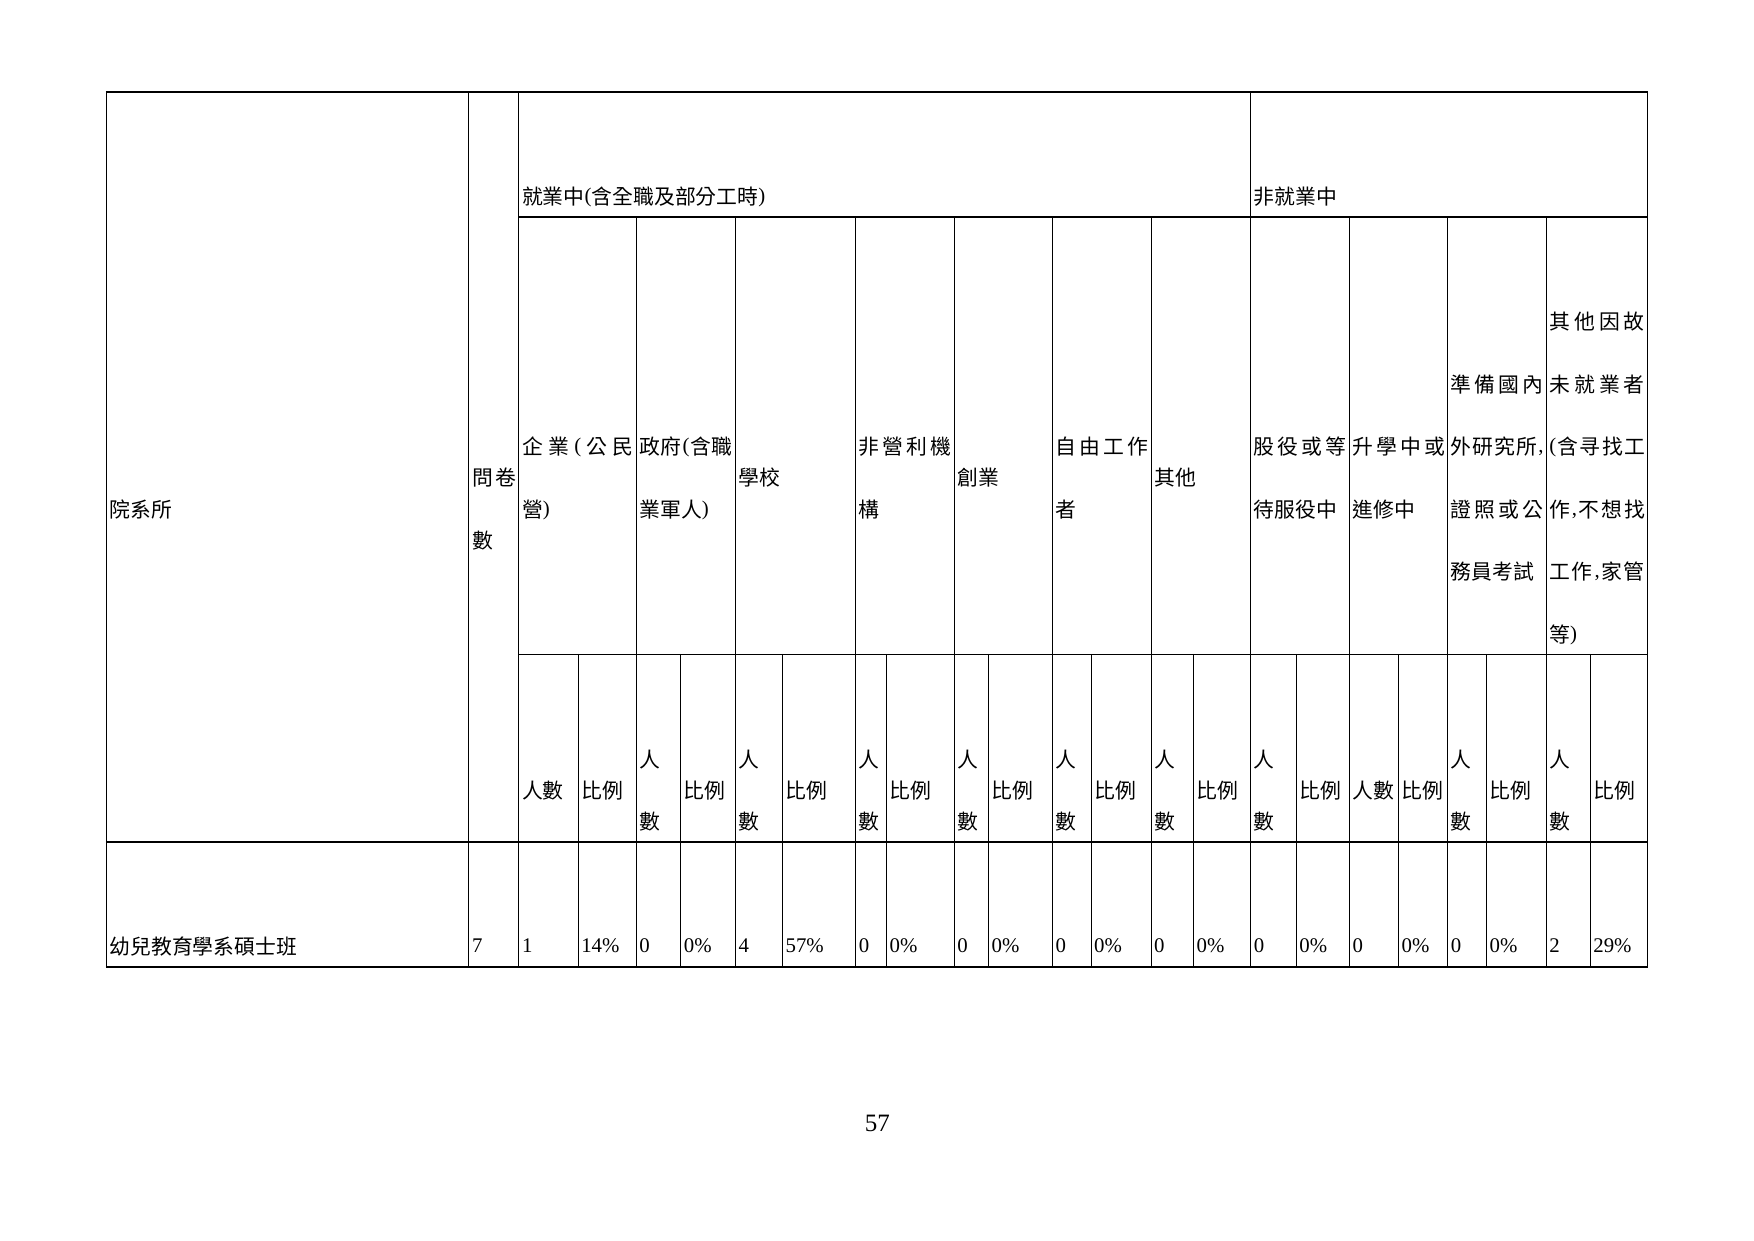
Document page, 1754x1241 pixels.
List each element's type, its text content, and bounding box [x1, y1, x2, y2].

table_cell 比例 [783, 655, 855, 841]
table_cell 比例 [1194, 655, 1250, 841]
table_cell 自由工作者 [1053, 218, 1151, 654]
table_cell 股役或等待服役中 [1251, 218, 1349, 654]
table_cell 0 [1251, 843, 1296, 966]
table_header 院系所 [107, 93, 468, 841]
table_cell 非營利機構 [856, 218, 954, 654]
table_cell 0% [1399, 843, 1447, 966]
table_cell 準備國內外研究所,證照或公務員考試 [1448, 218, 1546, 654]
table_cell 29% [1591, 843, 1647, 966]
table_cell 0 [1053, 843, 1091, 966]
table_cell 幼兒教育學系碩士班 [107, 843, 468, 966]
table_header 就業中(含全職及部分工時) [519, 93, 1250, 216]
table_cell 人數 [1152, 655, 1193, 841]
table_cell 人數 [1448, 655, 1486, 841]
table_cell 比例 [1297, 655, 1349, 841]
table_cell 人數 [1350, 655, 1398, 841]
table_cell 4 [736, 843, 782, 966]
table_cell 其他因故未就業者(含寻找工作,不想找工作,家管等) [1547, 218, 1647, 654]
table_cell 0 [1448, 843, 1486, 966]
table_cell 比例 [1399, 655, 1447, 841]
table_cell 比例 [887, 655, 954, 841]
table_cell 創業 [955, 218, 1052, 654]
table_cell 0% [1487, 843, 1546, 966]
table_cell 人數 [1053, 655, 1091, 841]
table_cell 比例 [1092, 655, 1151, 841]
table_cell 1 [519, 843, 578, 966]
table_cell 人數 [1547, 655, 1590, 841]
table_cell 比例 [989, 655, 1052, 841]
table_cell 人數 [955, 655, 988, 841]
table_cell 人數 [736, 655, 782, 841]
table_cell 其他 [1152, 218, 1250, 654]
table_cell 0% [1297, 843, 1349, 966]
table_cell 14% [579, 843, 636, 966]
table_cell 0 [637, 843, 680, 966]
table_cell 2 [1547, 843, 1590, 966]
table_cell 學校 [736, 218, 855, 654]
table_header 非就業中 [1251, 93, 1647, 216]
table_cell 人數 [856, 655, 886, 841]
table_cell 7 [469, 843, 518, 966]
table_cell 0% [1194, 843, 1250, 966]
table_cell 0% [989, 843, 1052, 966]
table_cell 57% [783, 843, 855, 966]
table_cell 比例 [1487, 655, 1546, 841]
table_cell 升學中或進修中 [1350, 218, 1447, 654]
table_cell 0 [1152, 843, 1193, 966]
table_cell 0 [1350, 843, 1398, 966]
table_cell 企業(公民營) [519, 218, 636, 654]
table_cell 比例 [579, 655, 636, 841]
table_cell 人數 [637, 655, 680, 841]
table_cell 0 [856, 843, 886, 966]
table_header 問卷數 [469, 93, 518, 841]
table_cell 0% [1092, 843, 1151, 966]
table_cell 比例 [681, 655, 735, 841]
table_cell 0% [887, 843, 954, 966]
table_cell 比例 [1591, 655, 1647, 841]
table_cell 政府(含職業軍人) [637, 218, 735, 654]
table_cell 人數 [519, 655, 578, 841]
table_cell 0% [681, 843, 735, 966]
table_cell 人數 [1251, 655, 1296, 841]
table_cell 0 [955, 843, 988, 966]
